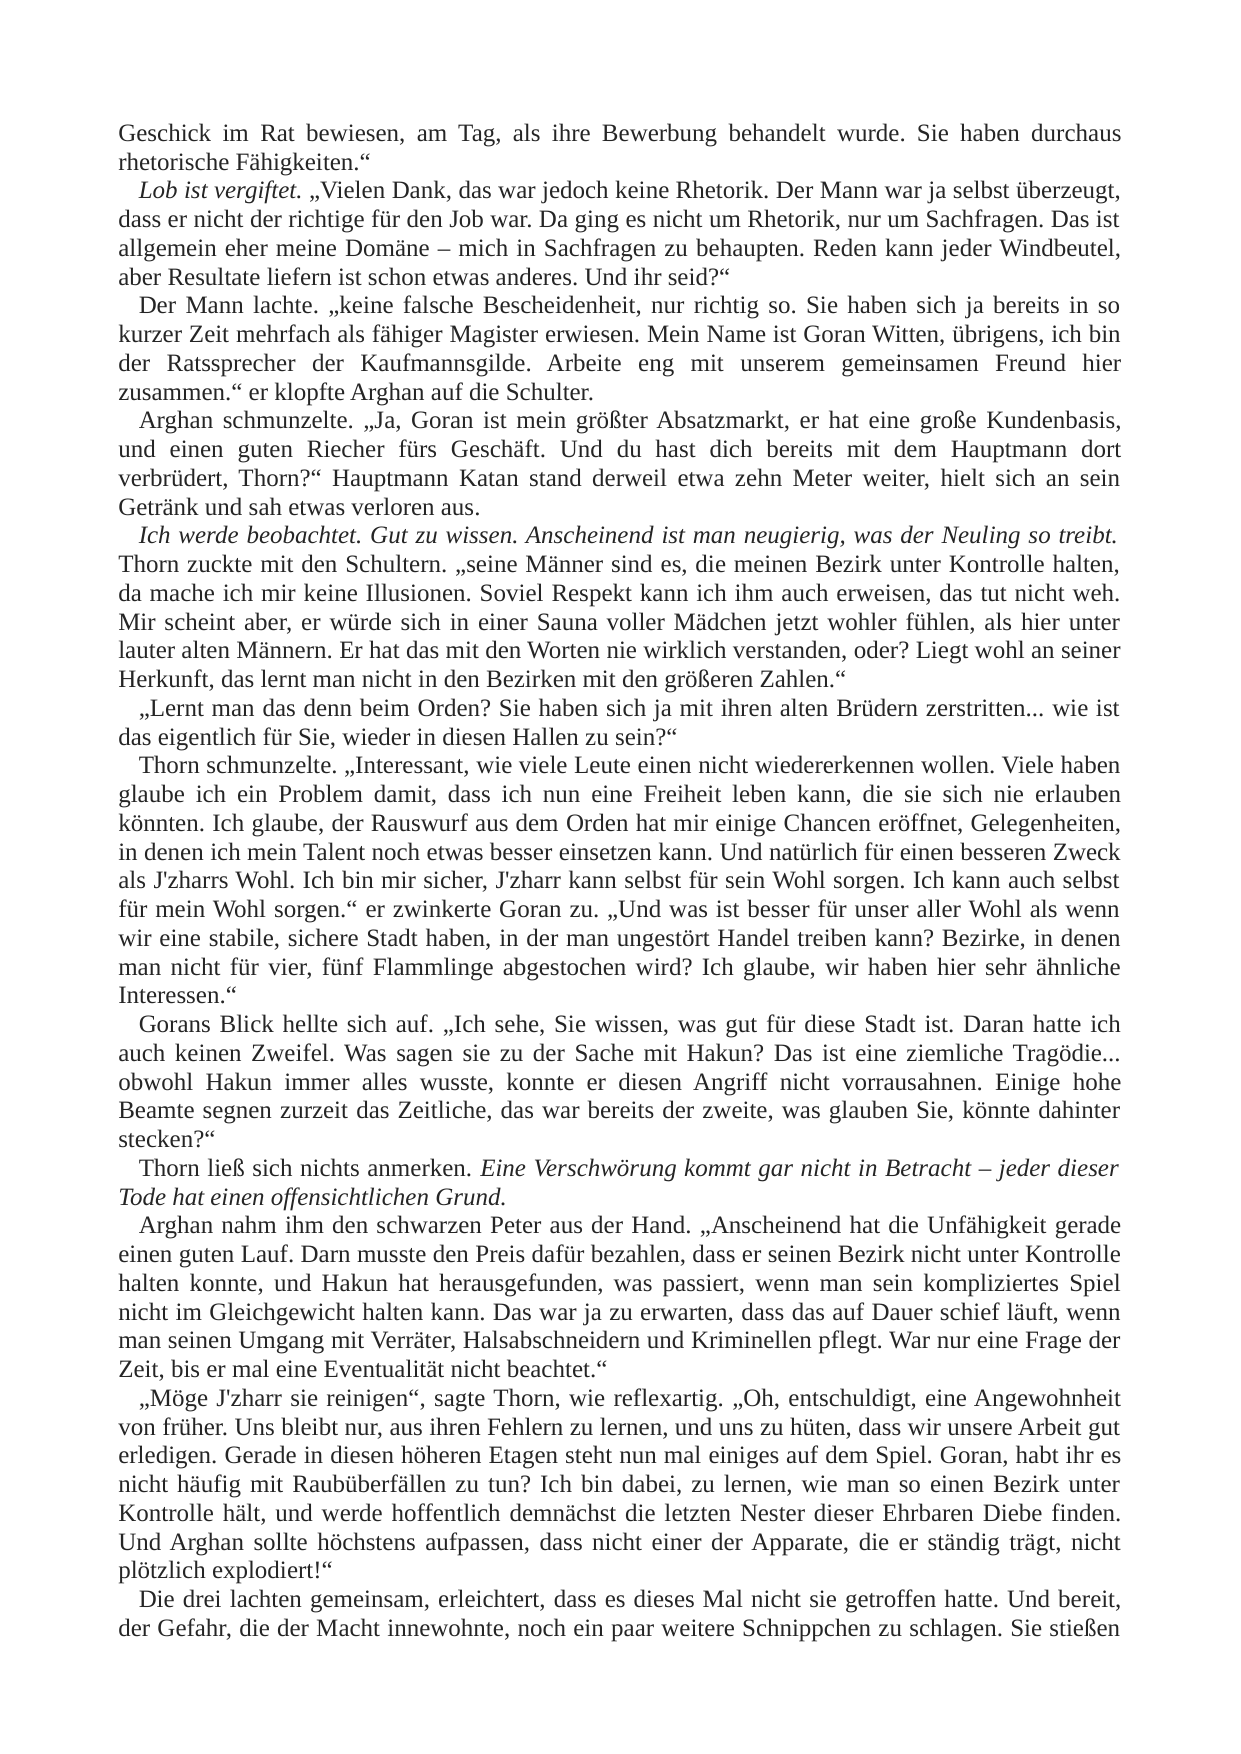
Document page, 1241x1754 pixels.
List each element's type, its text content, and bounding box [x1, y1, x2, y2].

text „Möge J'zharr sie reinigen“, sagte Thorn, wie reflexartig. „Oh, entschuldigt, eine Angewohnheit von früher. Uns bleibt nur, aus ihren Fehlern zu lernen, und uns zu hüten, dass wir unsere Arbeit gut erledigen. Gerade in diesen höheren Etagen steht nun mal einiges auf dem Spiel. Goran, habt ihr es nicht häufig mit Raubüberfällen zu tun? Ich bin dabei, zu lernen, wie man so einen Bezirk unter Kontrolle hält, und werde hoffentlich demnächst die letzten Nester dieser Ehrbaren Diebe finden. Und Arghan sollte höchstens aufpassen, dass nicht einer der Apparate, die er ständig trägt, nicht plötzlich explodiert!“ [118, 1383, 1122, 1584]
text Thorn schmunzelte. „Interessant, wie viele Leute einen nicht wiedererkennen wollen. Viele haben glaube ich ein Problem damit, dass ich nun eine Freiheit leben kann, die sie sich nie erlauben könnten. Ich glaube, der Rauswurf aus dem Orden hat mir einige Chancen eröffnet, Gelegenheiten, in denen ich mein Talent noch etwas besser einsetzen kann. Und natürlich für einen besseren Zweck als J'zharrs Wohl. Ich bin mir sicher, J'zharr kann selbst für sein Wohl sorgen. Ich kann auch selbst für mein Wohl sorgen.“ er zwinkerte Goran zu. „Und was ist besser für unser aller Wohl als wenn wir eine stabile, sichere Stadt haben, in der man ungestört Handel treiben kann? Bezirke, in denen man nicht für vier, fünf Flammlinge abgestochen wird? Ich glaube, wir haben hier sehr ähnliche Interessen.“ [118, 751, 1122, 1009]
text Der Mann lachte. „keine falsche Bescheidenheit, nur richtig so. Sie haben sich ja bereits in so kurzer Zeit mehrfach als fähiger Magister erwiesen. Mein Name ist Goran Witten, übrigens, ich bin der Ratssprecher der Kaufmannsgilde. Arbeite eng mit unserem gemeinsamen Freund hier zusammen.“ er klopfte Arghan auf die Schulter. [118, 291, 1122, 406]
text Arghan schmunzelte. „Ja, Goran ist mein größter Absatzmarkt, er hat eine große Kundenbasis, und einen guten Riecher fürs Geschäft. Und du hast dich bereits mit dem Hauptmann dort verbrüdert, Thorn?“ Hauptmann Katan stand derweil etwa zehn Meter weiter, hielt sich an sein Getränk und sah etwas verloren aus. [118, 406, 1122, 521]
text Die drei lachten gemeinsam, erleichtert, dass es dieses Mal nicht sie getroffen hatte. Und bereit, der Gefahr, die der Macht innewohnte, noch ein paar weitere Schnippchen zu schlagen. Sie stießen [118, 1584, 1122, 1642]
text Arghan nahm ihm den schwarzen Peter aus der Hand. „Anscheinend hat die Unfähigkeit gerade einen guten Lauf. Darn musste den Preis dafür bezahlen, dass er seinen Bezirk nicht unter Kontrolle halten konnte, und Hakun hat herausgefunden, was passiert, wenn man sein kompliziertes Spiel nicht im Gleichgewicht halten kann. Das war ja zu erwarten, dass das auf Dauer schief läuft, wenn man seinen Umgang mit Verräter, Halsabschneidern und Kriminellen pflegt. War nur eine Frage der Zeit, bis er mal eine Eventualität nicht beachtet.“ [118, 1211, 1122, 1383]
text „Lernt man das denn beim Orden? Sie haben sich ja mit ihren alten Brüdern zerstritten... wie ist das eigentlich für Sie, wieder in diesen Hallen zu sein?“ [118, 693, 1122, 751]
text Geschick im Rat bewiesen, am Tag, als ihre Bewerbung behandelt wurde. Sie haben durchaus rhetorische Fähigkeiten.“ [118, 118, 1122, 176]
text Gorans Blick hellte sich auf. „Ich sehe, Sie wissen, was gut für diese Stadt ist. Daran hatte ich auch keinen Zweifel. Was sagen sie zu der Sache mit Hakun? Das ist eine ziemliche Tragödie... obwohl Hakun immer alles wusste, konnte er diesen Angriff nicht vorrausahnen. Einige hohe Beamte segnen zurzeit das Zeitliche, das war bereits der zweite, was glauben Sie, könnte dahinter stecken?“ [118, 1009, 1122, 1153]
text Lob ist vergiftet. „Vielen Dank, das war jedoch keine Rhetorik. Der Mann war ja selbst überzeugt, dass er nicht der richtige für den Job war. Da ging es nicht um Rhetorik, nur um Sachfragen. Das ist allgemein eher meine Domäne – mich in Sachfragen zu behaupten. Reden kann jeder Windbeutel, aber Resultate liefern ist schon etwas anderes. Und ihr seid?“ [118, 176, 1122, 291]
text Thorn ließ sich nichts anmerken. Eine Verschwörung kommt gar nicht in Betracht – jeder dieser Tode hat einen offensichtlichen Grund. [118, 1153, 1122, 1211]
text Ich werde beobachtet. Gut zu wissen. Anscheinend ist man neugierig, was der Neuling so treibt. Thorn zuckte mit den Schultern. „seine Männer sind es, die meinen Bezirk unter Kontrolle halten, da mache ich mir keine Illusionen. Soviel Respekt kann ich ihm auch erweisen, das tut nicht weh. Mir scheint aber, er würde sich in einer Sauna voller Mädchen jetzt wohler fühlen, als hier unter lauter alten Männern. Er hat das mit den Worten nie wirklich verstanden, oder? Liegt wohl an seiner Herkunft, das lernt man nicht in den Bezirken mit den größeren Zahlen.“ [118, 521, 1122, 693]
